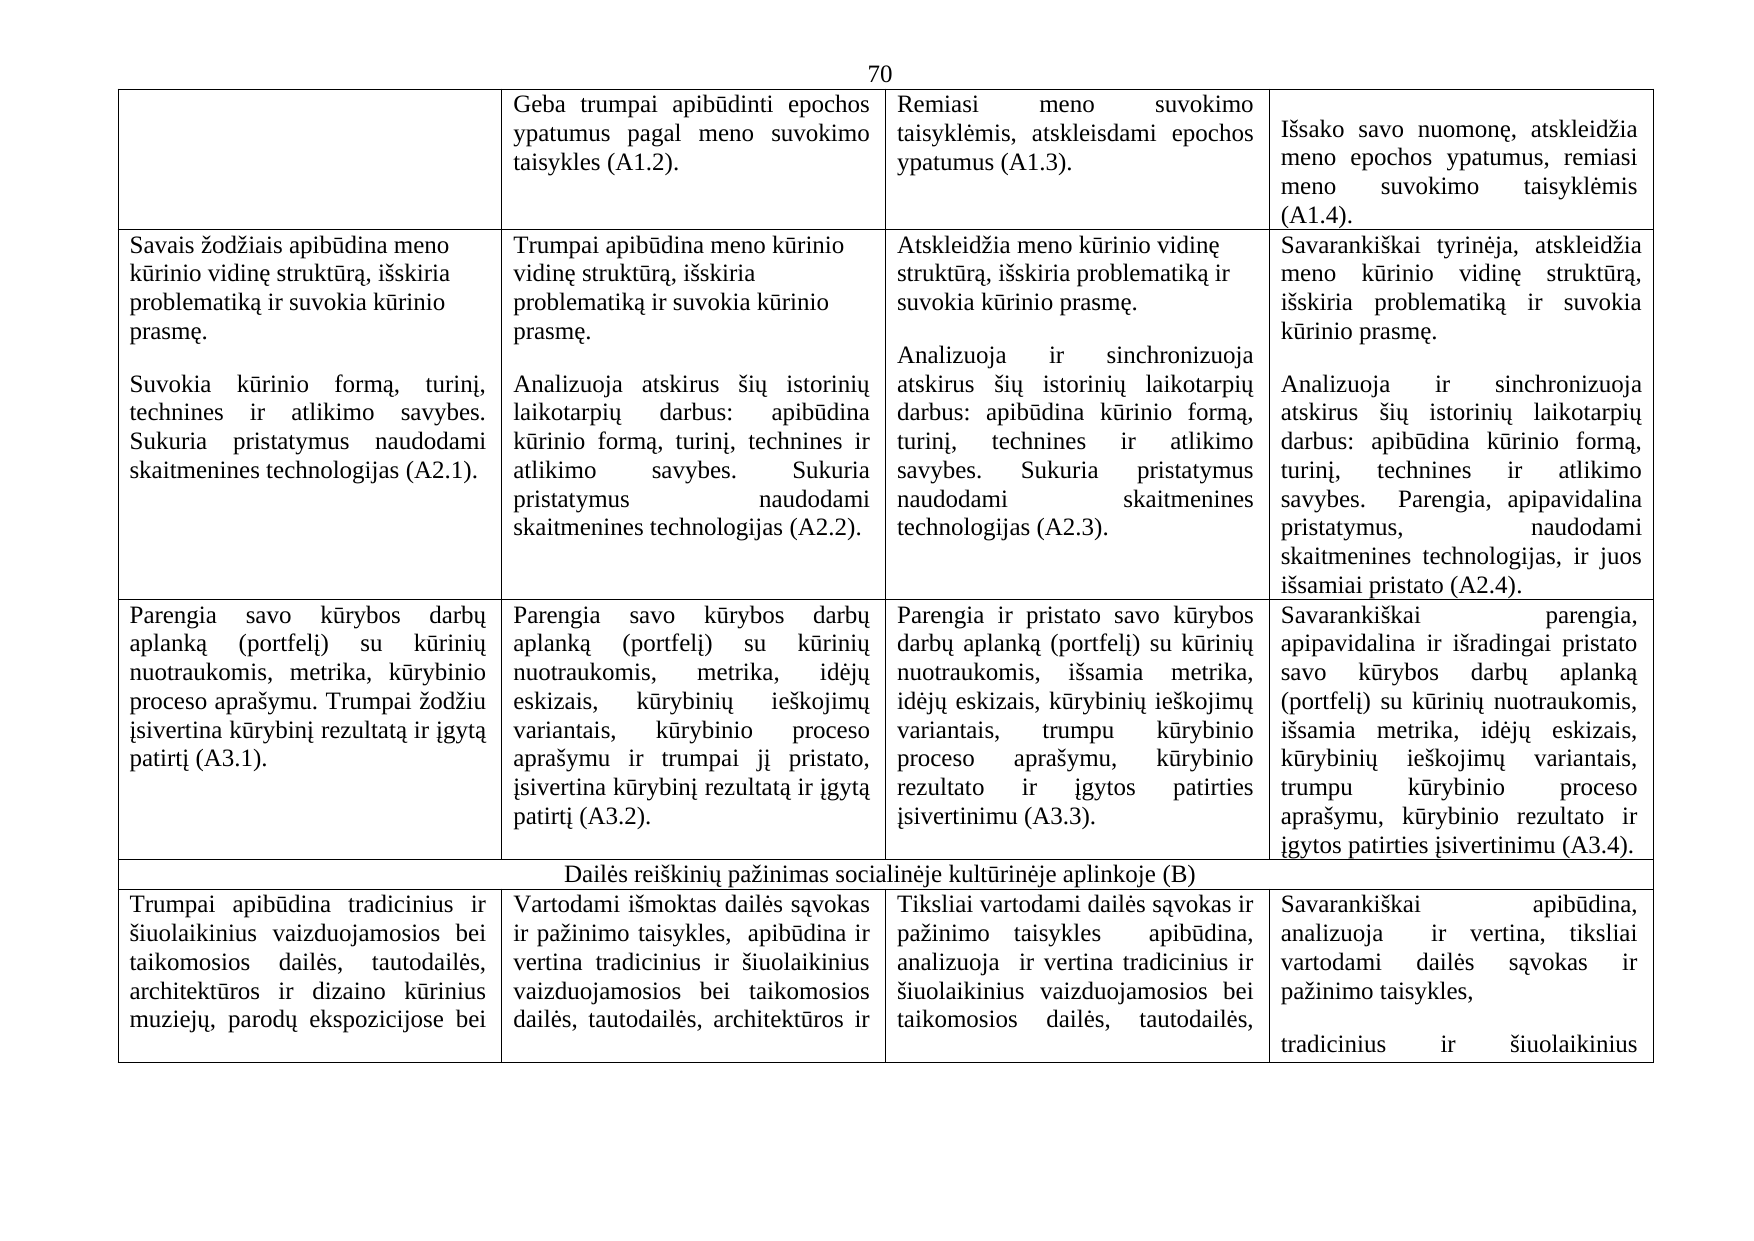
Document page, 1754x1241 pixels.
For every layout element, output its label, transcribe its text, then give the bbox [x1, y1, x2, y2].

table_cell Remiasi meno suvokimo taisyklėmis, atskleisdami epochos ypatumus (A1.3). [886, 90, 1269, 229]
table_cell Geba trumpai apibūdinti epochos ypatumus pagal meno suvokimo taisykles (A1.2). [502, 90, 885, 229]
table_cell Parengia savo kūrybos darbų aplanką (portfelį) su kūrinių nuotraukomis, metrika, kūrybinio proceso aprašymu. Trumpai žodžiu įsivertina kūrybinį rezultatą ir įgytą patirtį (A3.1). [119, 600, 501, 858]
table_cell Vartodami išmoktas dailės sąvokas ir pažinimo taisykles, apibūdina ir vertina tradicinius ir šiuolaikinius vaizduojamosios bei taikomosios dailės, tautodailės, architektūros ir [502, 890, 885, 1062]
table_cell Trumpai apibūdina tradicinius ir šiuolaikinius vaizduojamosios bei taikomosios dailės, tautodailės, architektūros ir dizaino kūrinius muziejų, parodų ekspozicijose bei [119, 890, 501, 1062]
table_cell Trumpai apibūdina meno kūrinio vidinę struktūrą, išskiria problematiką ir suvokia kūrinio prasmę. Analizuoja atskirus šių istorinių laikotarpių darbus: apibūdina kūrinio formą, turinį, technines ir atlikimo savybes. Sukuria pristatymus naudodami skaitmenines technologijas (A2.2). [502, 230, 885, 599]
table_cell Atskleidžia meno kūrinio vidinę struktūrą, išskiria problematiką ir suvokia kūrinio prasmę. Analizuoja ir sinchronizuoja atskirus šių istorinių laikotarpių darbus: apibūdina kūrinio formą, turinį, technines ir atlikimo savybes. Sukuria pristatymus naudodami skaitmenines technologijas (A2.3). [886, 230, 1269, 599]
table_cell Išsako savo nuomonę, atskleidžia meno epochos ypatumus, remiasi meno suvokimo taisyklėmis (A1.4). [1270, 90, 1653, 229]
table_cell Savarankiškai tyrinėja, atskleidžia meno kūrinio vidinę struktūrą, išskiria problematiką ir suvokia kūrinio prasmę. Analizuoja ir sinchronizuoja atskirus šių istorinių laikotarpių darbus: apibūdina kūrinio formą, turinį, technines ir atlikimo savybes. Parengia, apipavidalina pristatymus, naudodami skaitmenines technologijas, ir juos išsamiai pristato (A2.4). [1270, 230, 1653, 599]
table_cell Savais žodžiais apibūdina meno kūrinio vidinę struktūrą, išskiria problematiką ir suvokia kūrinio prasmę. Suvokia kūrinio formą, turinį, technines ir atlikimo savybes. Sukuria pristatymus naudodami skaitmenines technologijas (A2.1). [119, 230, 501, 599]
table_cell [119, 90, 501, 229]
table_cell Savarankiškai parengia, apipavidalina ir išradingai pristato savo kūrybos darbų aplanką (portfelį) su kūrinių nuotraukomis, išsamia metrika, idėjų eskizais, kūrybinių ieškojimų variantais, trumpu kūrybinio proceso aprašymu, kūrybinio rezultato ir įgytos patirties įsivertinimu (A3.4). [1270, 600, 1653, 858]
table_cell Parengia savo kūrybos darbų aplanką (portfelį) su kūrinių nuotraukomis, metrika, idėjų eskizais, kūrybinių ieškojimų variantais, kūrybinio proceso aprašymu ir trumpai jį pristato, įsivertina kūrybinį rezultatą ir įgytą patirtį (A3.2). [502, 600, 885, 858]
table_cell Savarankiškai apibūdina, analizuoja ir vertina, tiksliai vartodami dailės sąvokas ir pažinimo taisykles, tradicinius ir šiuolaikinius [1270, 890, 1653, 1062]
table_cell Dailės reiškinių pažinimas socialinėje kultūrinėje aplinkoje (B) [119, 860, 1653, 888]
table_cell Tiksliai vartodami dailės sąvokas ir pažinimo taisykles apibūdina, analizuoja ir vertina tradicinius ir šiuolaikinius vaizduojamosios bei taikomosios dailės, tautodailės, [886, 890, 1269, 1062]
table_cell Parengia ir pristato savo kūrybos darbų aplanką (portfelį) su kūrinių nuotraukomis, išsamia metrika, idėjų eskizais, kūrybinių ieškojimų variantais, trumpu kūrybinio proceso aprašymu, kūrybinio rezultato ir įgytos patirties įsivertinimu (A3.3). [886, 600, 1269, 858]
